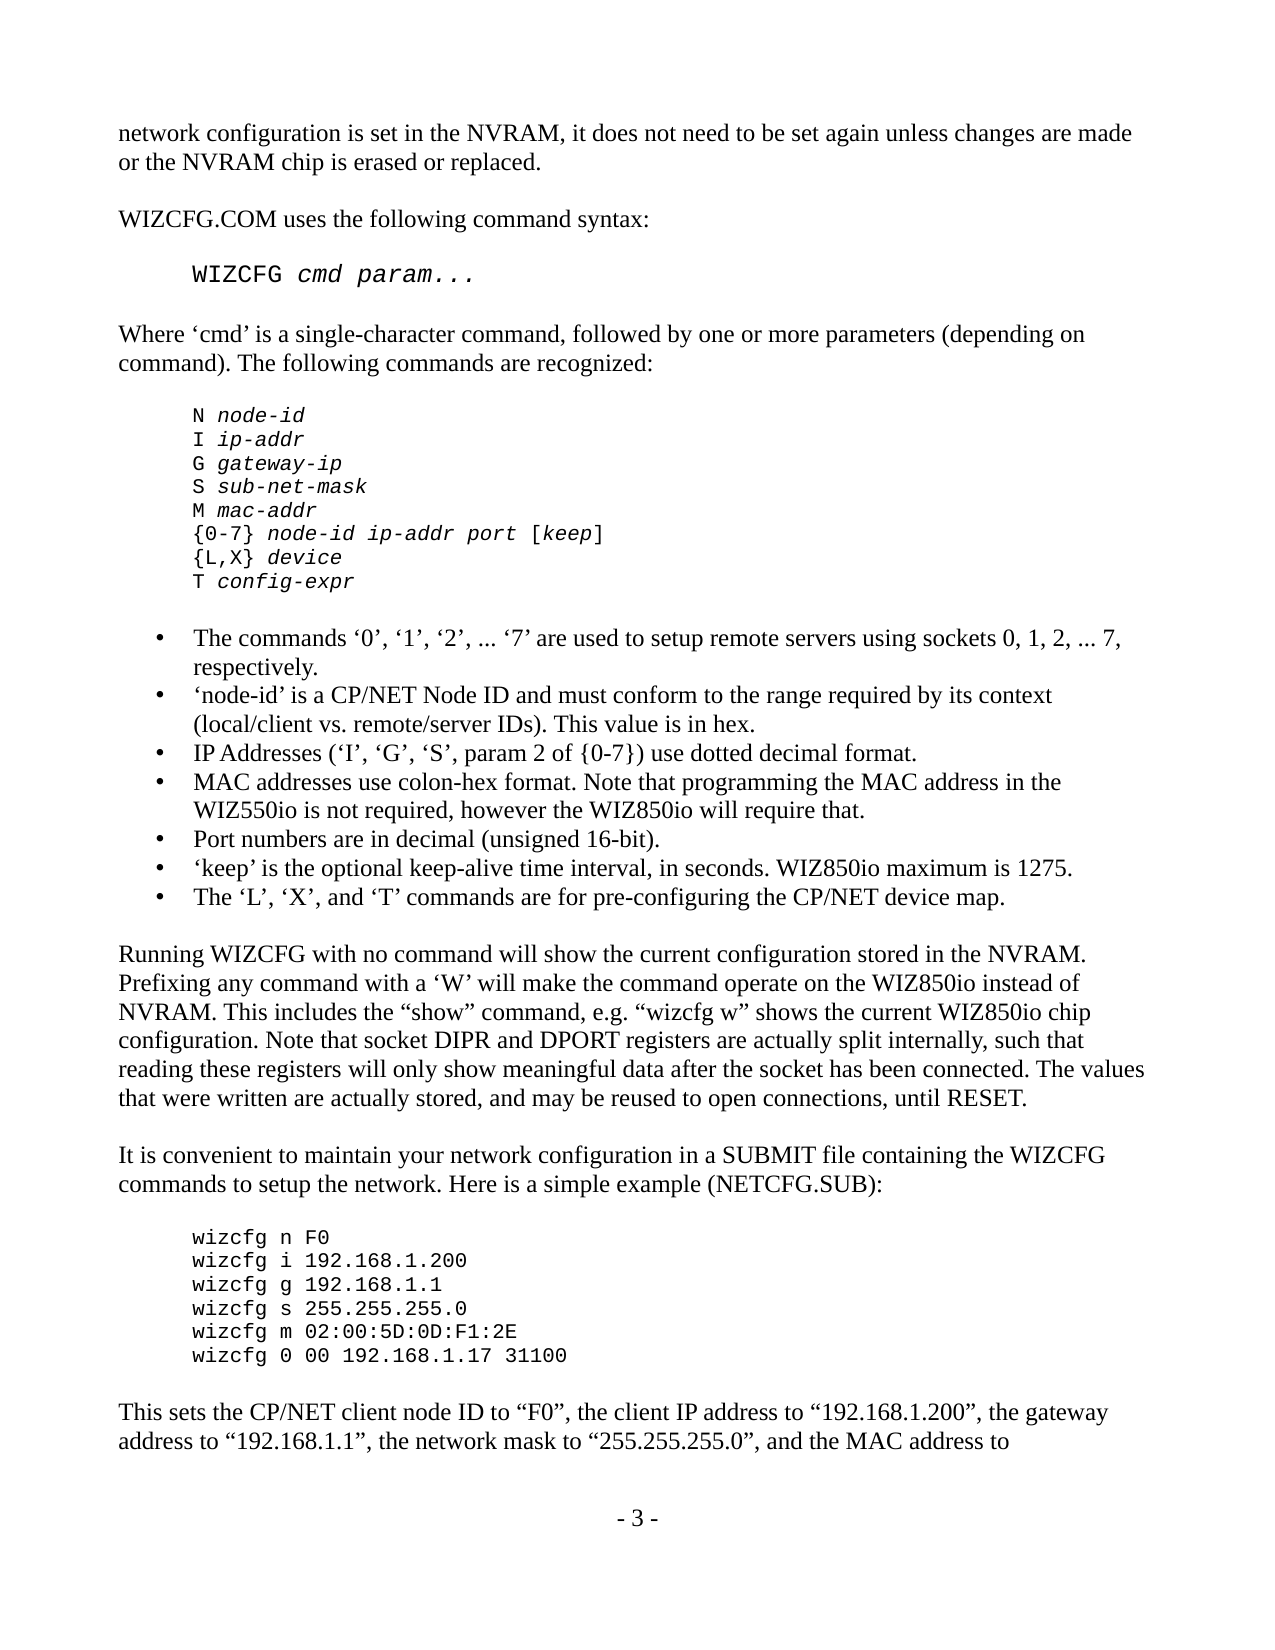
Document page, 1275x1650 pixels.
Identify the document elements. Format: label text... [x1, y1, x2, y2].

text S sub-net-mask [192, 476, 1157, 500]
text This sets the CP/NET client node ID to “F0”, the client IP address to “192.168.1.200”, the gateway address to “192.168.1.1”, the network mask to “255.255.255.0”, and the MAC address to [118, 1397, 1157, 1455]
text T config-expr [192, 571, 1157, 594]
list The ‘L’, ‘X’, and ‘T’ commands are for pre-configuring the CP/NET device map. [156, 882, 1157, 911]
text Running WIZCFG with no command will show the current configuration stored in the NVRAM. Prefixing any command with a ‘W’ will make the command operate on the WIZ850io instead of NVRAM. This includes the “show” command, e.g. “wizcfg w” shows the current WIZ850io chip configuration. Note that socket DIPR and DPORT registers are actually split internally, such that reading these registers will only show meaningful data after the socket has been connected. The values that were written are actually stored, and may be reused to open connections, until RESET. [118, 939, 1157, 1112]
text wizcfg i 192.168.1.200 [192, 1251, 1157, 1274]
text WIZCFG cmd param... [192, 262, 1157, 290]
text WIZCFG.COM uses the following command syntax: [118, 204, 1157, 233]
text wizcfg n F0 [192, 1227, 1157, 1251]
list IP Addresses (‘I’, ‘G’, ‘S’, param 2 of {0-7}) use dotted decimal format. [156, 738, 1157, 767]
text M mac-addr [192, 500, 1157, 523]
text N node-id [192, 405, 1157, 429]
text network configuration is set in the NVRAM, it does not need to be set again unless changes are made or the NVRAM chip is erased or replaced. [118, 118, 1157, 176]
text wizcfg m 02:00:5D:0D:F1:2E [192, 1321, 1157, 1345]
text Where ‘cmd’ is a single-character command, followed by one or more parameters (depending on command). The following commands are recognized: [118, 319, 1157, 376]
text wizcfg 0 00 192.168.1.17 31100 [192, 1345, 1157, 1369]
text G gateway-ip [192, 452, 1157, 476]
list Port numbers are in decimal (unsigned 16-bit). [156, 824, 1157, 853]
list ‘node-id’ is a CP/NET Node ID and must conform to the range required by its context (local/client vs. remote/server IDs). This value is in hex. [156, 681, 1157, 738]
text It is convenient to maintain your network configuration in a SUBMIT file containing the WIZCFG commands to setup the network. Here is a simple example (NETCFG.SUB): [118, 1141, 1157, 1198]
text wizcfg s 255.255.255.0 [192, 1298, 1157, 1321]
text wizcfg g 192.168.1.1 [192, 1274, 1157, 1298]
list The commands ‘0’, ‘1’, ‘2’, ... ‘7’ are used to setup remote servers using sockets 0, 1, 2, ... 7, respectively. [156, 623, 1157, 681]
text {0-7} node-id ip-addr port [keep] [192, 523, 1157, 547]
text {L,X} device [192, 547, 1157, 571]
list MAC addresses use colon-hex format. Note that programming the MAC address in the WIZ550io is not required, however the WIZ850io will require that. [156, 767, 1157, 824]
list ‘keep’ is the optional keep-alive time interval, in seconds. WIZ850io maximum is 1275. [156, 853, 1157, 882]
text I ip-addr [192, 429, 1157, 452]
